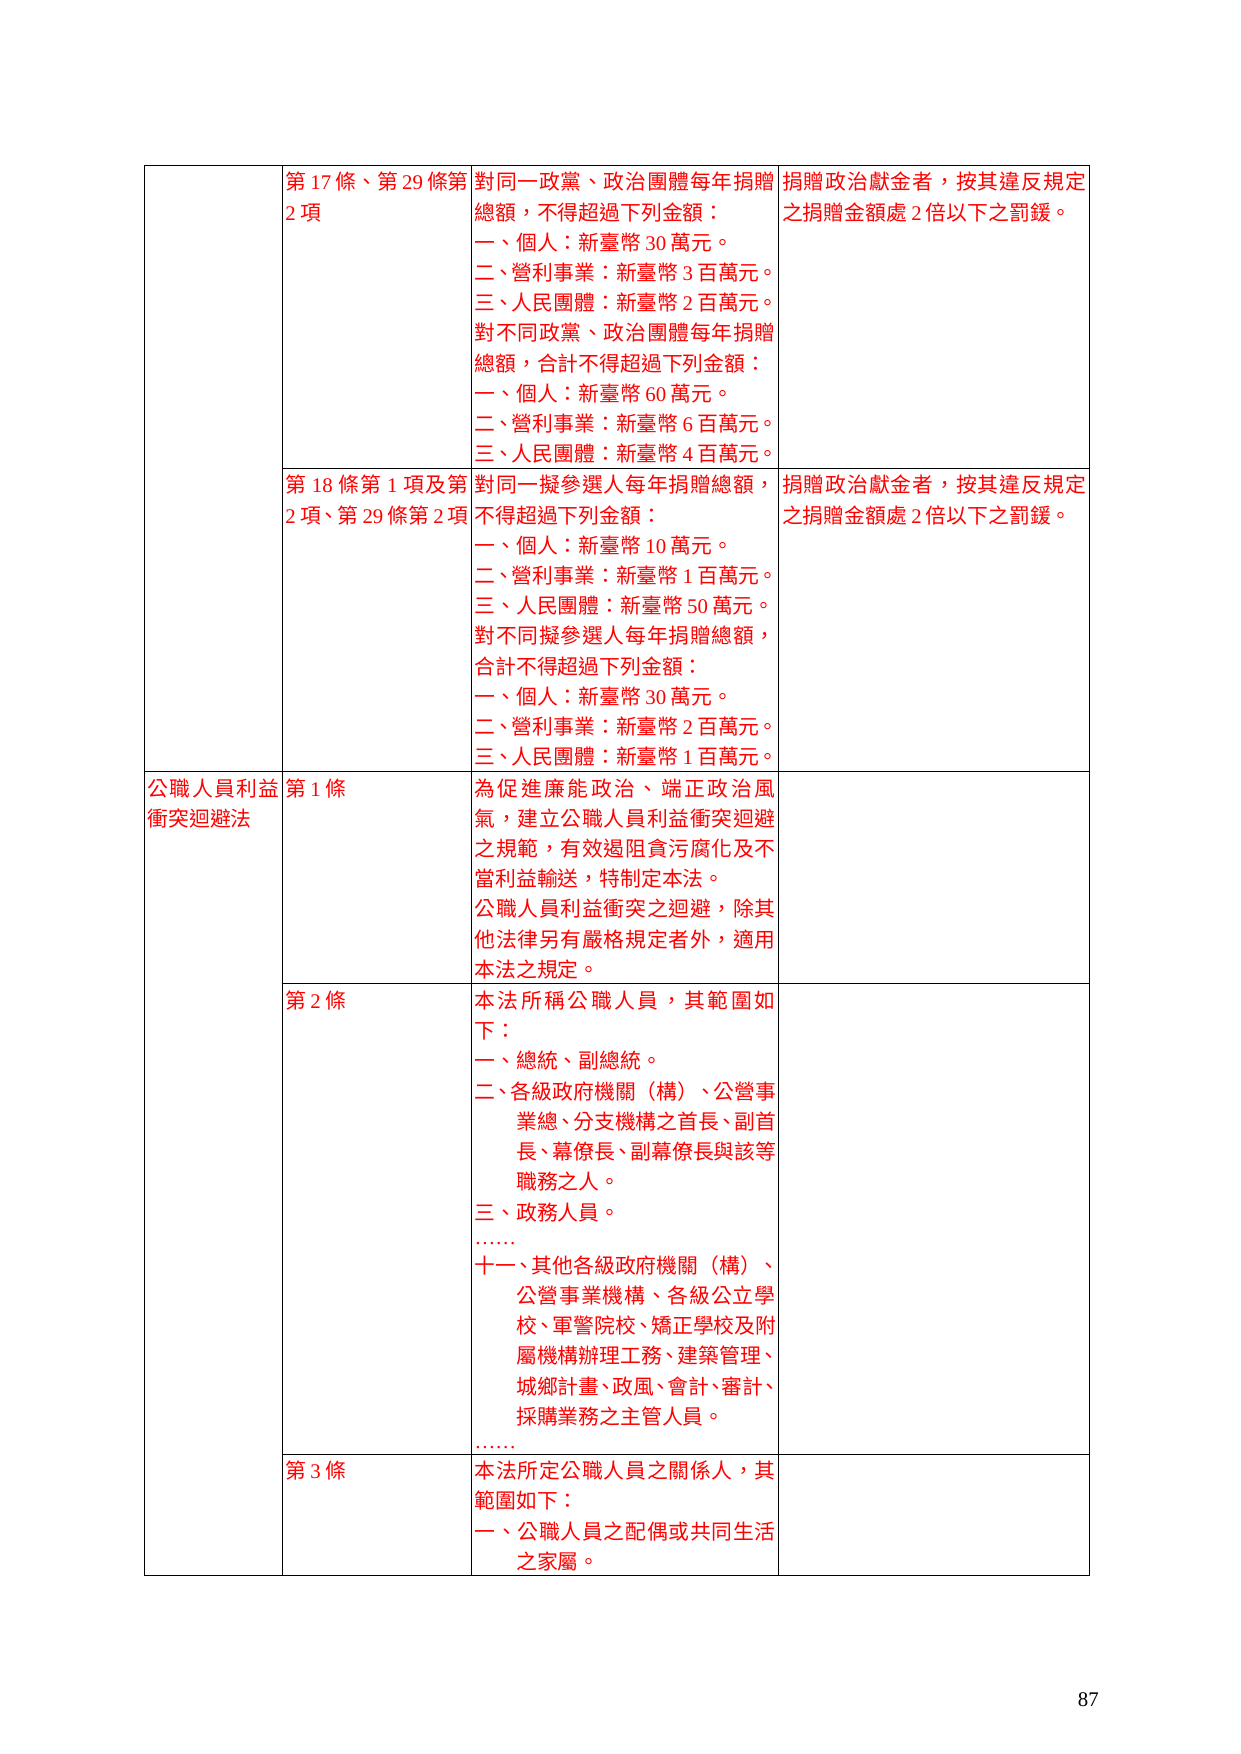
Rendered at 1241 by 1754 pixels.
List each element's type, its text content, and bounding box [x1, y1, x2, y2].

table_cell 對同一擬參選人每年捐贈總額，不得超過下列金額： 一、個人：新臺幣10萬元。 二、營利事業：新臺幣1百萬元。 三、人民團體：新臺幣50萬元。 對不同擬參選人每年捐贈總額，合計不得超過下列金額： 一、個人：新臺幣30萬元。 二、營利事業：新臺幣2百萬元。 三、人民團體：新臺幣1百萬元。 [472, 469, 778, 771]
table_cell [145, 166, 282, 771]
table_cell 捐贈政治獻金者，按其違反規定之捐贈金額處2倍以下之罰鍰。 [779, 166, 1089, 468]
table_cell 第2條 [283, 984, 471, 1453]
table_cell 第18條第1項及第2項、第29條第2項 [283, 469, 471, 771]
table_cell [779, 984, 1089, 1453]
table_cell [779, 772, 1089, 983]
table_cell 公職人員利益衝突迴避法 [145, 772, 282, 1575]
table_cell 對同一政黨、政治團體每年捐贈總額，不得超過下列金額： 一、個人：新臺幣30萬元。 二、營利事業：新臺幣3百萬元。 三、人民團體：新臺幣2百萬元。 對不同政黨、政治團體每年捐贈總額，合計不得超過下列金額： 一、個人：新臺幣60萬元。 二、營利事業：新臺幣6百萬元。 三、人民團體：新臺幣4百萬元。 [472, 166, 778, 468]
table_cell 本法所稱公職人員，其範圍如下： 一、總統、副總統。 二、各級政府機關（構）、公營事業總、分支機構之首長、副首長、幕僚長、副幕僚長與該等職務之人。 三、政務人員。 …… 十一、其他各級政府機關（構）、公營事業機構、各級公立學校、軍警院校、矯正學校及附屬機構辦理工務、建築管理、城鄉計畫、政風、會計、審計、採購業務之主管人員。 …… [472, 984, 778, 1453]
table_cell 第1條 [283, 772, 471, 983]
table_cell 本法所定公職人員之關係人，其範圍如下： 一、公職人員之配偶或共同生活之家屬。 [472, 1455, 778, 1575]
table_cell 第3條 [283, 1455, 471, 1575]
table_cell 第17條、第29條第2項 [283, 166, 471, 468]
table_cell 為促進廉能政治、端正政治風氣，建立公職人員利益衝突迴避之規範，有效遏阻貪污腐化及不當利益輸送，特制定本法。 公職人員利益衝突之迴避，除其他法律另有嚴格規定者外，適用本法之規定。 [472, 772, 778, 983]
table_cell [779, 1455, 1089, 1575]
table_cell 捐贈政治獻金者，按其違反規定之捐贈金額處2倍以下之罰鍰。 [779, 469, 1089, 771]
